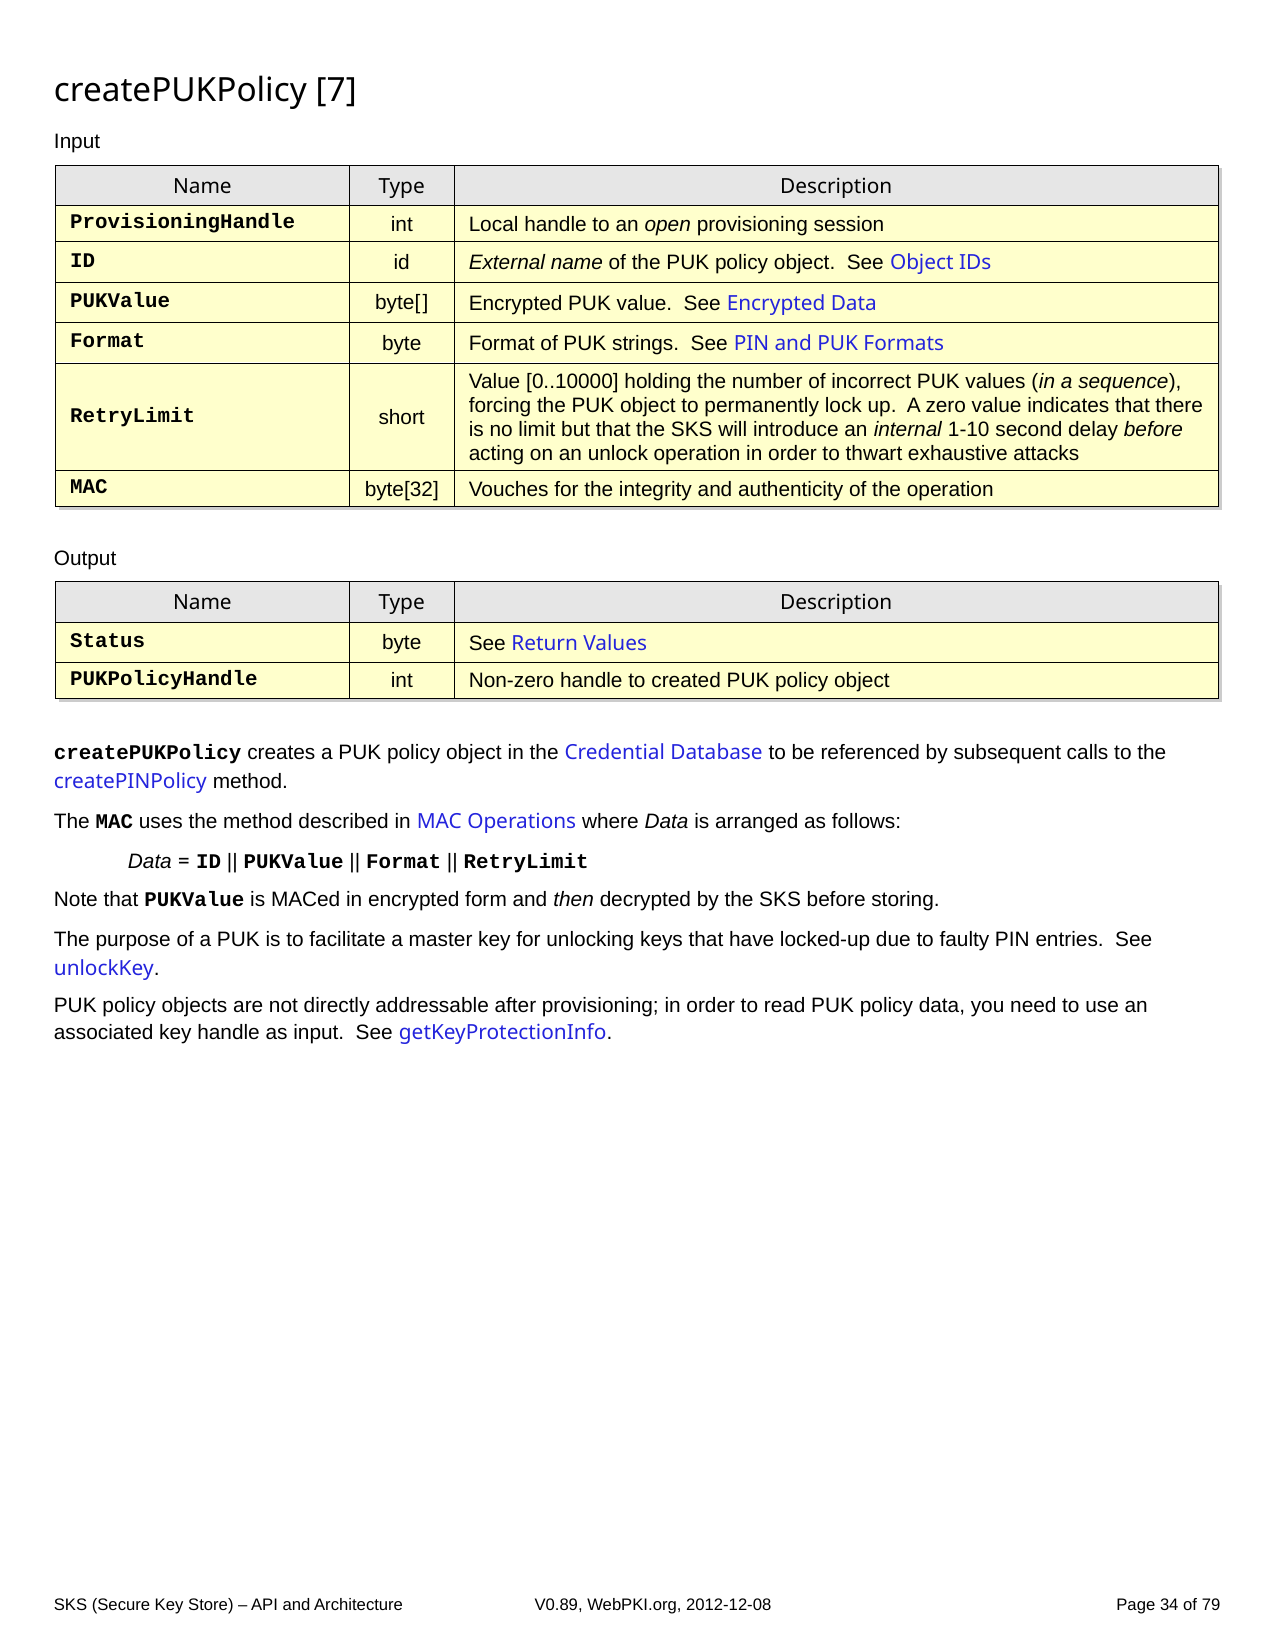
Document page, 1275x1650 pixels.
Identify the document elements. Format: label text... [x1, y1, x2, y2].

table_header Type [350, 166, 454, 205]
table_header Name [56, 582, 349, 622]
table_cell Vouches for the integrity and authenticity of the operation [455, 471, 1218, 506]
table_cell Local handle to an open provisioning session [455, 206, 1218, 241]
table_header Type [350, 582, 454, 622]
table_cell ID [56, 242, 349, 282]
table_cell int [350, 206, 454, 241]
subtitle createPUKPolicy [7] [54, 66, 1221, 111]
table_cell byte [350, 623, 454, 662]
table_cell RetryLimit [56, 364, 349, 470]
table_header Name [56, 166, 349, 205]
table_cell See Return Values [455, 623, 1218, 662]
text Data = ID || PUKValue || Format || RetryLimit [54, 847, 1221, 875]
text PUK policy objects are not directly addressable after provisioning; in order to read PUK policy data, you need to use an associated key handle as input. See getKeyProtectionInfo. [54, 993, 1221, 1046]
text Output [54, 546, 1221, 569]
text createPUKPolicy creates a PUK policy object in the Credential Database to be referenced by subsequent calls to the createPINPolicy method. [54, 737, 1221, 794]
table_cell ProvisioningHandle [56, 206, 349, 241]
table_cell byte[ ] [350, 283, 454, 322]
text The MAC uses the method described in MAC Operations where Data is arranged as follows: [54, 806, 1221, 835]
table_cell External name of the PUK policy object. See Object IDs [455, 242, 1218, 282]
table_header Description [455, 166, 1218, 205]
table_cell byte⁮[32] [350, 471, 454, 506]
table_cell int [350, 663, 454, 698]
text Input [54, 129, 1221, 153]
text The purpose of a PUK is to facilitate a master key for unlocking keys that have locked-up due to faulty PIN entries. See unlockKey. [54, 924, 1221, 981]
table_header Description [455, 582, 1218, 622]
table_cell PUKValue [56, 283, 349, 322]
text Note that PUKValue is MACed in encrypted form and then decrypted by the SKS before storing. [54, 887, 1221, 913]
table_cell byte [350, 323, 454, 362]
table_cell Status [56, 623, 349, 662]
table_cell PUKPolicyHandle [56, 663, 349, 698]
table_cell Format [56, 323, 349, 362]
table_cell Encrypted PUK value. See Encrypted Data [455, 283, 1218, 322]
table_cell MAC [56, 471, 349, 506]
table_cell id [350, 242, 454, 282]
table_cell Non-zero handle to created PUK policy object [455, 663, 1218, 698]
table_cell Format of PUK strings. See PIN and PUK Formats [455, 323, 1218, 362]
table_cell Value [0..10000] holding the number of incorrect PUK values (in a sequence), forcing the PUK object to permanently lock up. A zero value indicates that there is no limit but that the SKS will introduce an internal 1‑10 second delay before acting on an unlock operation in order to thwart exhaustive attacks [455, 364, 1218, 470]
table_cell short [350, 364, 454, 470]
